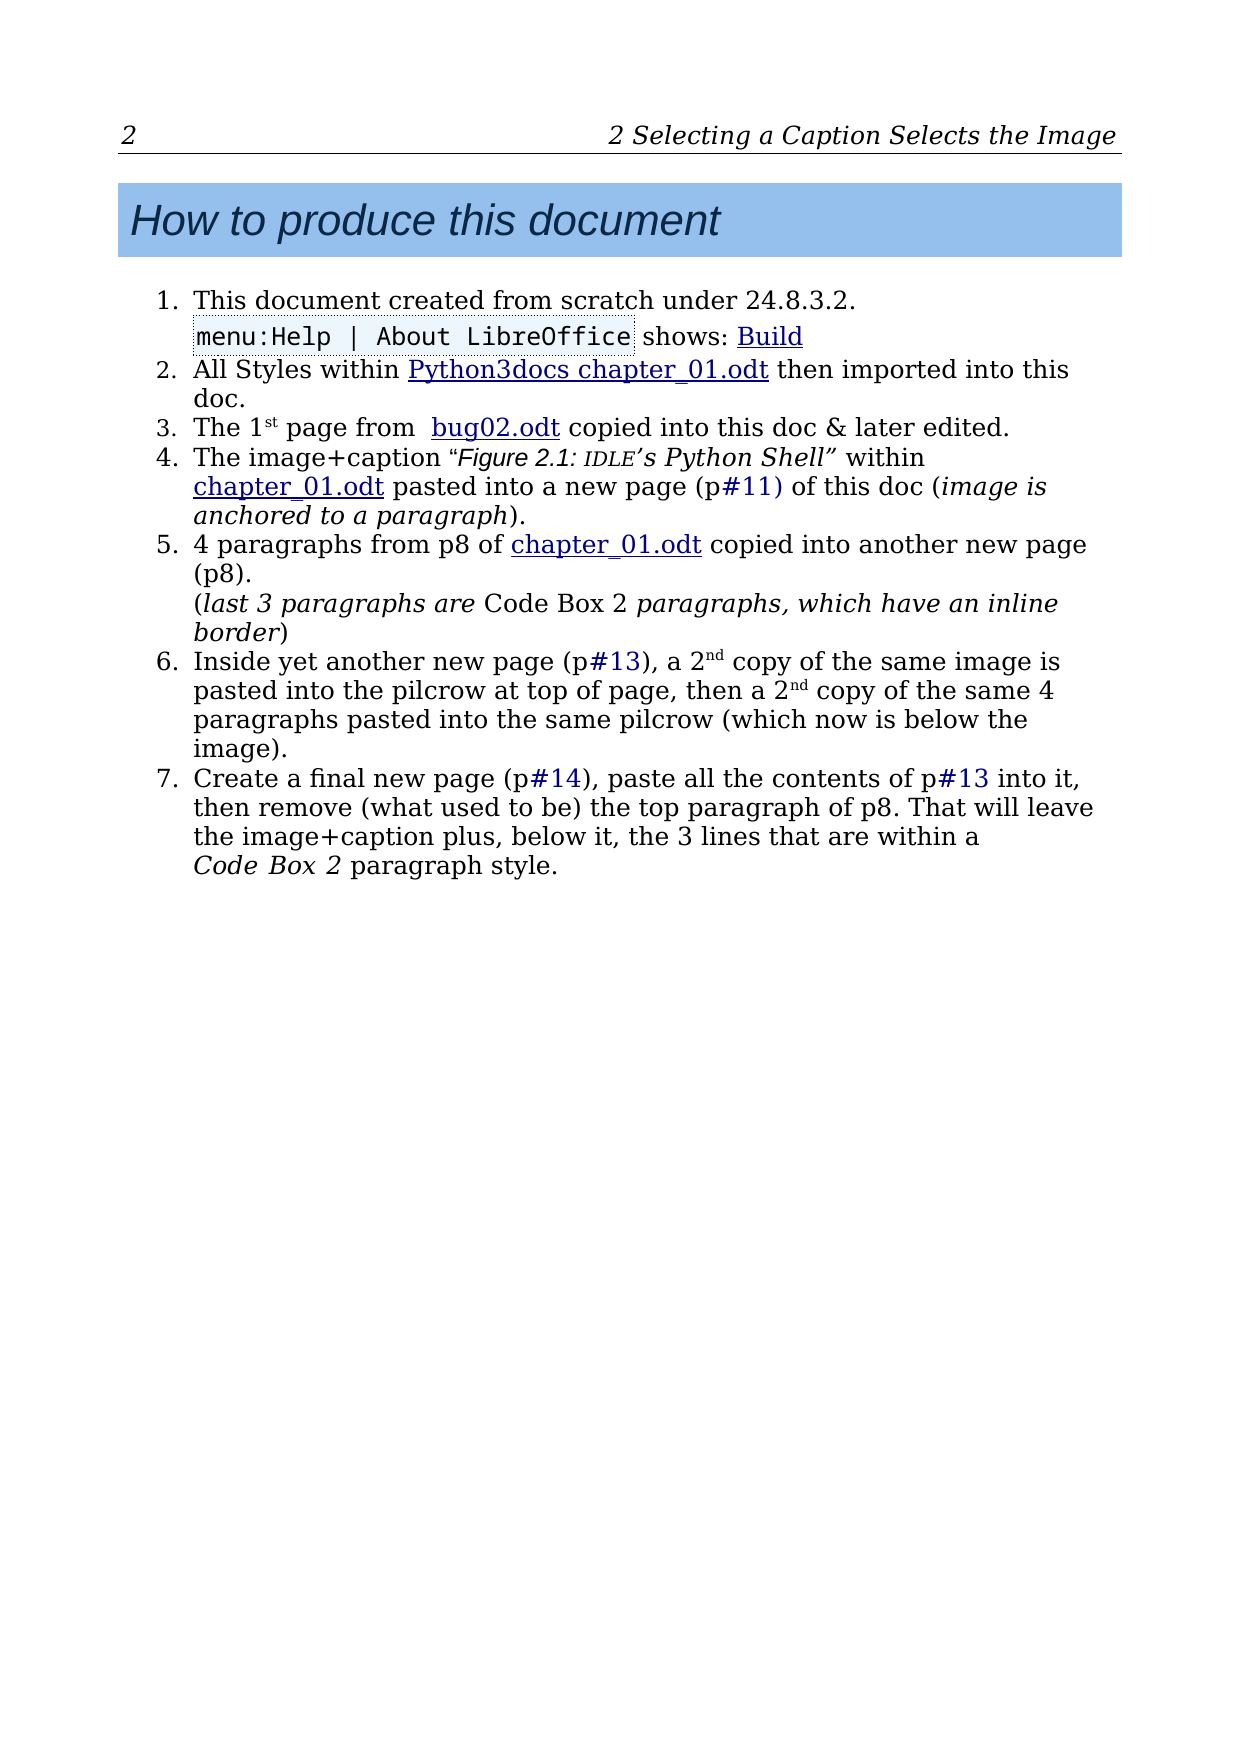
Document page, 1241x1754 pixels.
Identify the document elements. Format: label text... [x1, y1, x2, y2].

list 4 paragraphs from p8 of chapter_01.odt copied into another new page (p8). (last 3 paragraphs are Code Box 2 paragraphs, which have an inline border) [156, 531, 1122, 647]
list The image+caption “Figure 2.1: idle’s Python Shell” within chapter_01.odt pasted into a new page (p#7) of this doc (image is anchored to a paragraph). [156, 443, 1122, 531]
subtitle How to produce this document [118, 183, 1122, 257]
list Create a final new page (p#10), paste all the contents of p#9 into it, then remove (what used to be) the top paragraph of p8. That will leave the image+caption plus, below it, the 3 lines that are within a Code Box 2 paragraph style. [156, 764, 1122, 881]
list Inside yet another new page (p#9), a 2nd copy of the same image is pasted into the pilcrow at top of page, then a 2nd copy of the same 4 paragraphs pasted into the same pilcrow (which now is below the image). [156, 647, 1122, 764]
list This document created from scratch under 24.8.3.2. menu:Help | About LibreOffice shows: Build [156, 286, 1122, 355]
list All Styles within Python3docs chapter_01.odt then imported into this doc. [156, 355, 1122, 414]
list The 1st page from bug02.odt copied into this doc & later edited. [156, 414, 1122, 443]
